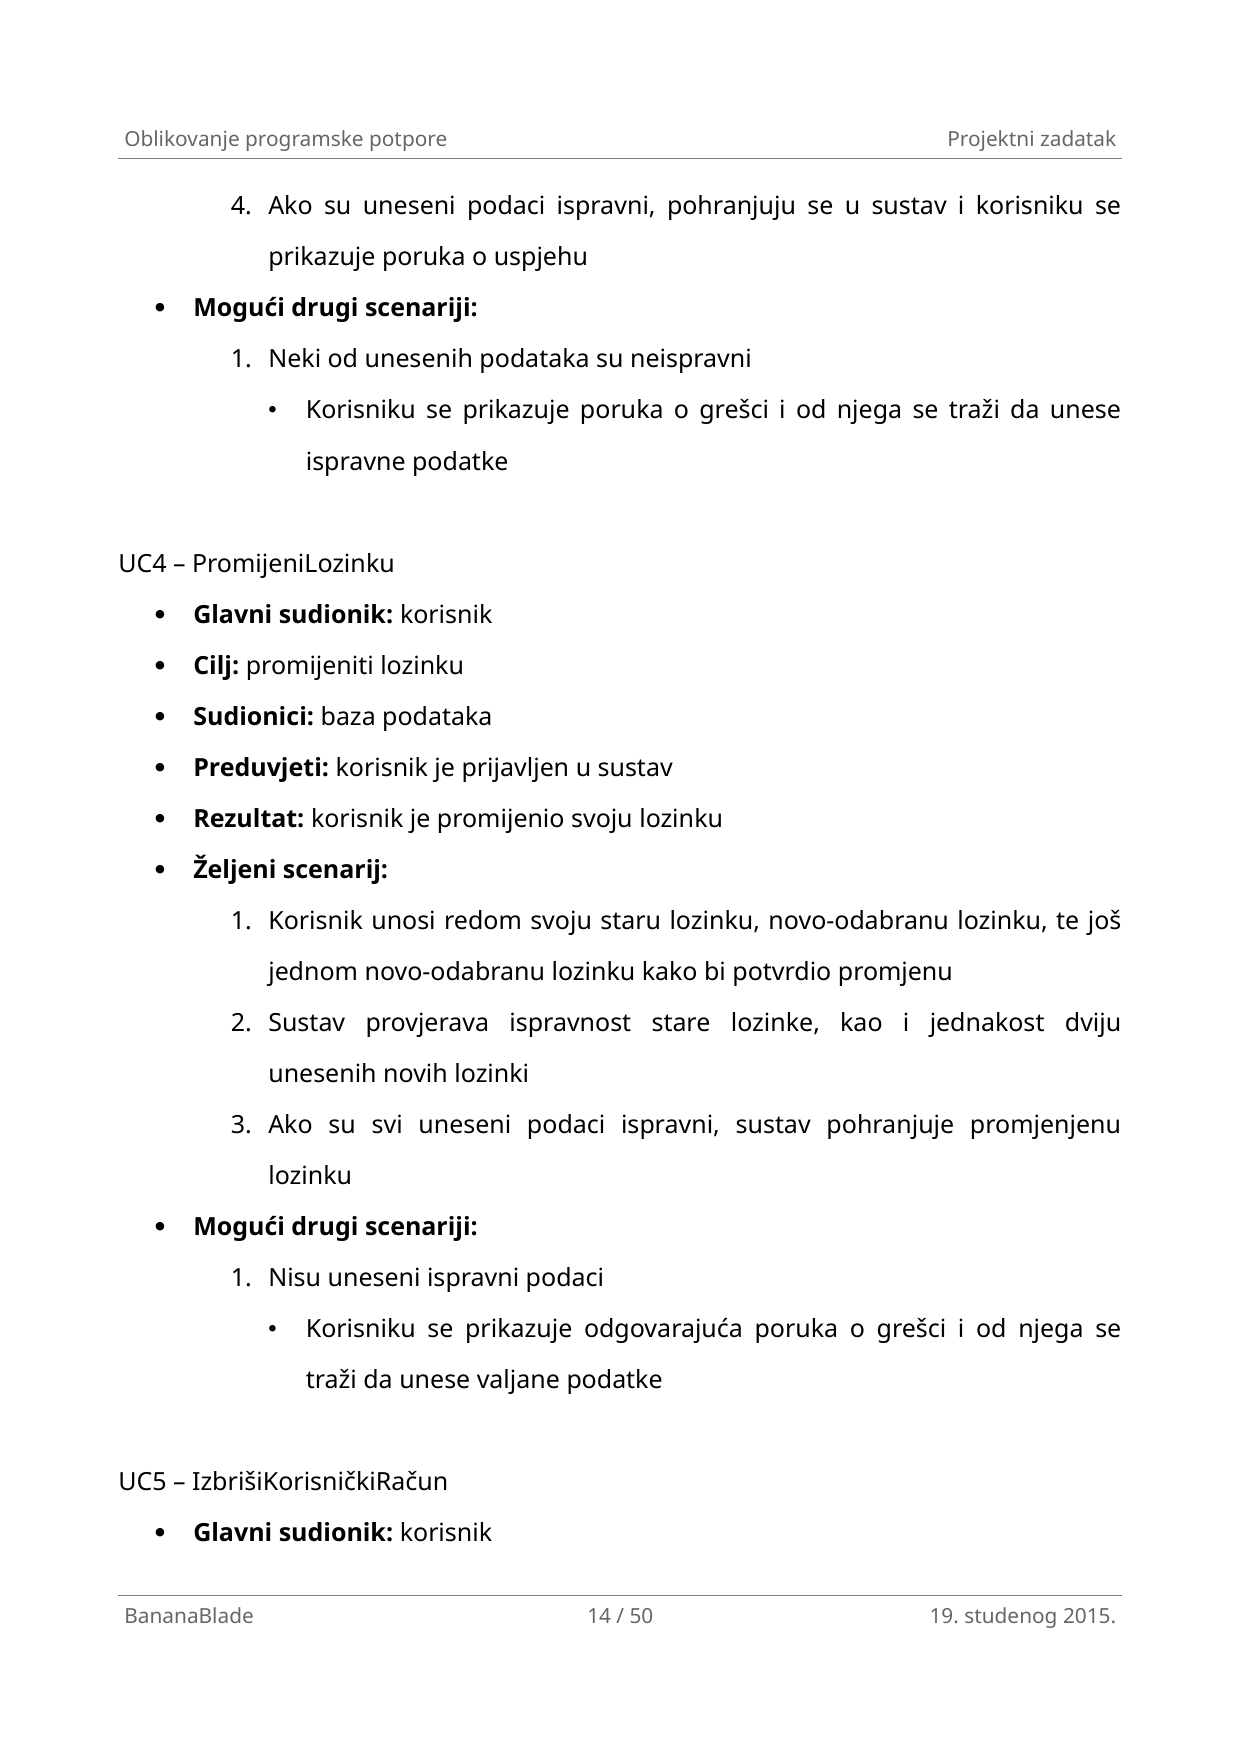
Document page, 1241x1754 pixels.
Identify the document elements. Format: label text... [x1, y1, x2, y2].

list Sustav provjerava ispravnost stare lozinke, kao i jednakost dviju unesenih novih lozinki [231, 1005, 1122, 1090]
list Rezultat: korisnik je promijenio svoju lozinku [156, 801, 1122, 834]
list Korisniku se prikazuje poruka o grešci i od njega se traži da unese ispravne podatke [268, 392, 1122, 477]
list Preduvjeti: korisnik je prijavljen u sustav [156, 749, 1122, 783]
list Ako su svi uneseni podaci ispravni, sustav pohranjuje promjenjenu lozinku [231, 1107, 1122, 1192]
text UC4 – PromijeniLozinku [118, 545, 1122, 579]
list Nisu uneseni ispravni podaci [231, 1260, 1122, 1294]
list Korisnik unosi redom svoju staru lozinku, novo-odabranu lozinku, te još jednom novo-odabranu lozinku kako bi potvrdio promjenu [231, 903, 1122, 988]
list Sudionici: baza podataka [156, 698, 1122, 732]
list Mogući drugi scenariji: [156, 1209, 1122, 1243]
list Cilj: promijeniti lozinku [156, 647, 1122, 681]
list Željeni scenarij: [156, 852, 1122, 886]
list Korisniku se prikazuje odgovarajuća poruka o grešci i od njega se traži da unese valjane podatke [268, 1311, 1122, 1396]
list Neki od unesenih podataka su neispravni [231, 341, 1122, 375]
text UC5 – IzbrišiKorisničkiRačun [118, 1464, 1122, 1498]
list Ako su uneseni podaci ispravni, pohranjuju se u sustav i korisniku se prikazuje poruka o uspjehu [231, 188, 1122, 273]
list Glavni sudionik: korisnik [156, 596, 1122, 630]
list Mogući drugi scenariji: [156, 290, 1122, 324]
list Glavni sudionik: korisnik [156, 1515, 1122, 1549]
